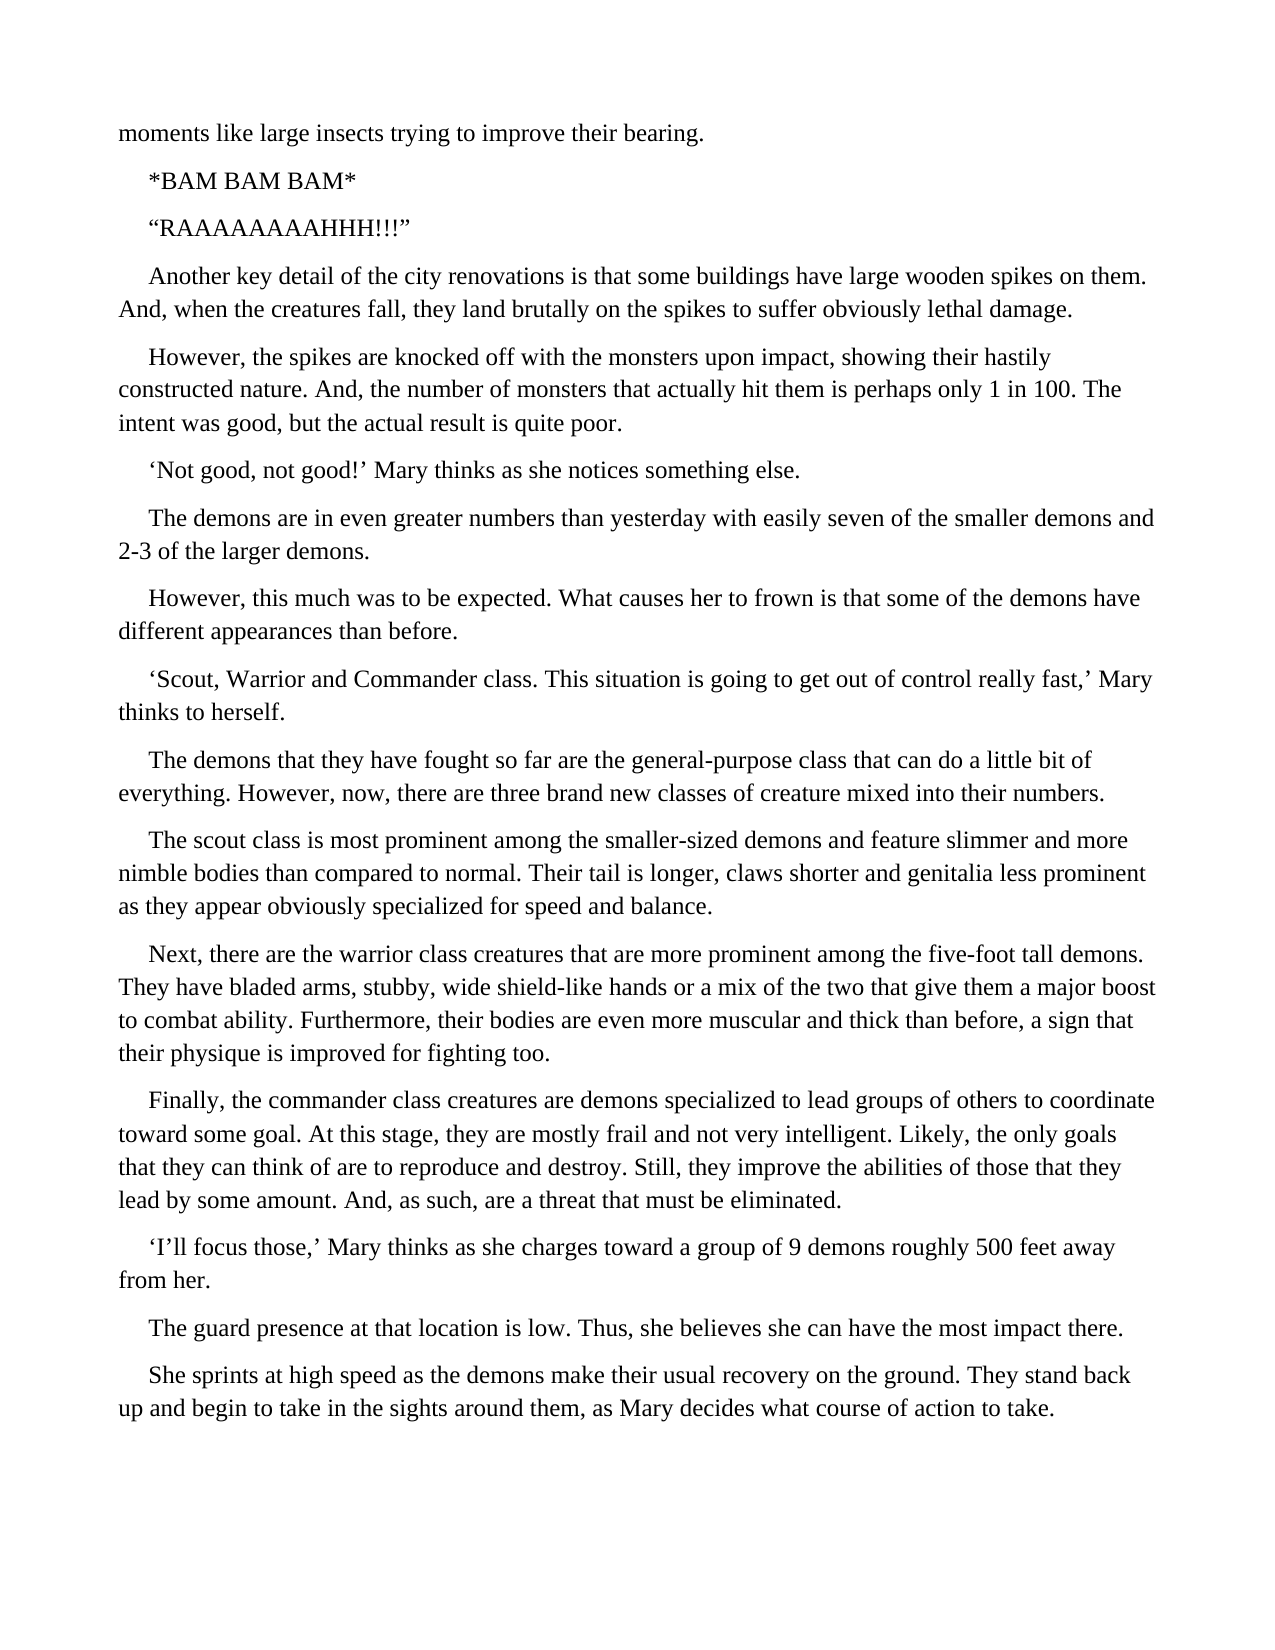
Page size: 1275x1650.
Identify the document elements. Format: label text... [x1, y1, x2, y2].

text ‘Not good, not good!’ Mary thinks as she notices something else. [118, 455, 1157, 484]
text However, the spikes are knocked off with the monsters upon impact, showing their hastily constructed nature. And, the number of monsters that actually hit them is perhaps only 1 in 100. The intent was good, but the actual result is quite poor. [118, 342, 1157, 436]
text *BAM BAM BAM* [118, 166, 1157, 194]
text Another key detail of the city renovations is that some buildings have large wooden spikes on them. And, when the creatures fall, they land brutally on the spikes to suffer obviously lethal damage. [118, 261, 1157, 323]
text Finally, the commander class creatures are demons specialized to lead groups of others to coordinate toward some goal. At this stage, they are mostly frail and not very intelligent. Likely, the only goals that they can think of are to reproduce and destroy. Still, they improve the abilities of those that they lead by some amount. And, as such, are a threat that must be eliminated. [118, 1086, 1157, 1213]
text Next, there are the warrior class creatures that are more prominent among the five-foot tall demons. They have bladed arms, stubby, wide shield-like hands or a mix of the two that give them a major boost to combat ability. Furthermore, their bodies are even more muscular and thick than before, a sign that their physique is improved for fighting too. [118, 939, 1157, 1067]
text The scout class is most prominent among the smaller-sized demons and feature slimmer and more nimble bodies than compared to normal. Their tail is longer, claws shorter and genitalia less prominent as they appear obviously specialized for speed and balance. [118, 825, 1157, 920]
text The demons that they have fought so far are the general-purpose class that can do a little bit of everything. However, now, there are three brand new classes of creature mixed into their numbers. [118, 745, 1157, 806]
text She sprints at high speed as the demons make their usual recovery on the ground. They stand back up and begin to take in the sights around them, as Mary decides what course of action to take. [118, 1361, 1157, 1422]
text ‘I’ll focus those,’ Mary thinks as she charges toward a group of 9 demons roughly 500 feet away from her. [118, 1232, 1157, 1294]
text “RAAAAAAAAHHH!!!” [118, 213, 1157, 242]
text ‘Scout, Warrior and Commander class. This situation is going to get out of control really fast,’ Mary thinks to herself. [118, 664, 1157, 726]
text However, this much was to be expected. What causes her to frown is that some of the demons have different appearances than before. [118, 583, 1157, 645]
text The demons are in even greater numbers than yesterday with easily seven of the smaller demons and 2-3 of the larger demons. [118, 503, 1157, 564]
text The guard presence at that location is low. Thus, she believes she can have the most impact there. [118, 1313, 1157, 1342]
text moments like large insects trying to improve their bearing. [118, 118, 1157, 147]
